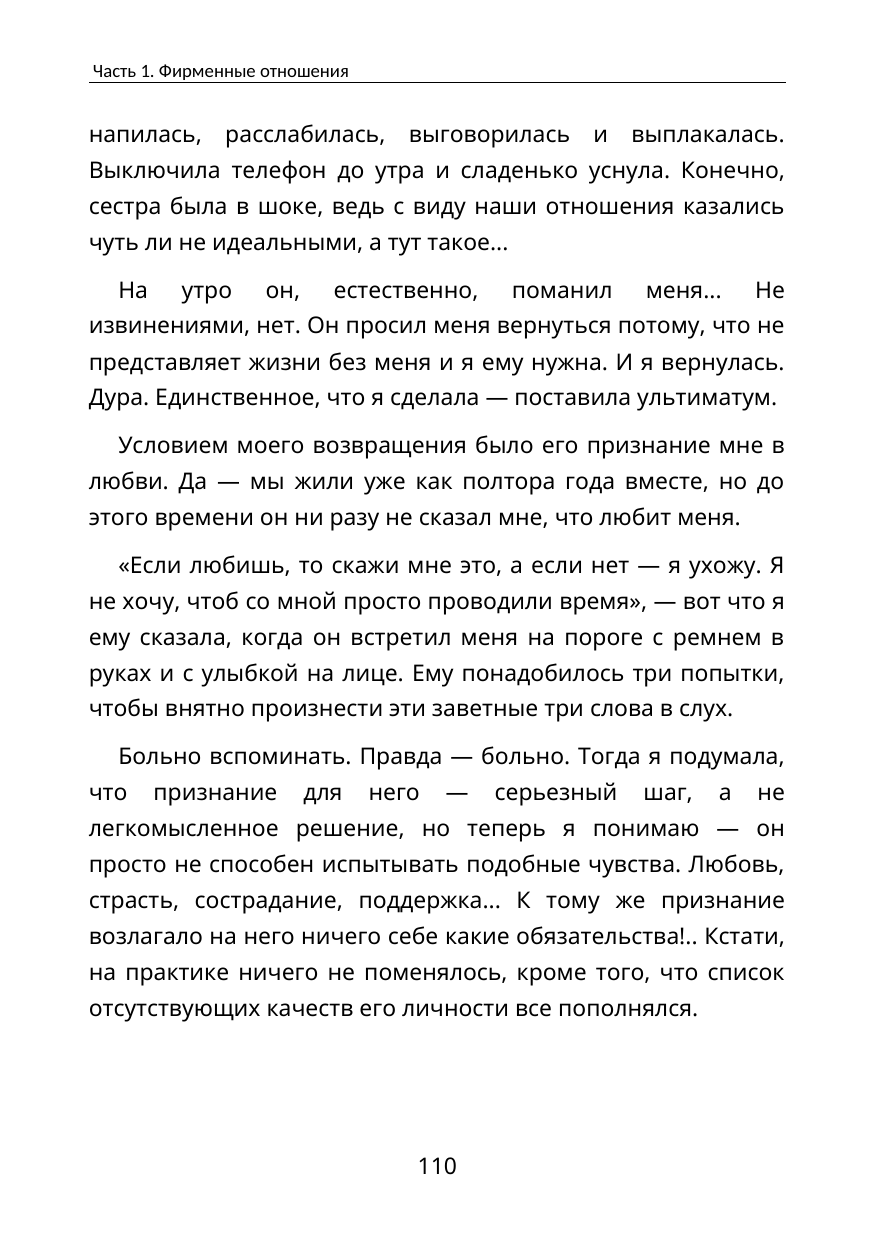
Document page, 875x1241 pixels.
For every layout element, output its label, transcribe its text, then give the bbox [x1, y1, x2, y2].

text На утро он, естественно, поманил меня... Не извинениями, нет. Он просил меня вернуться потому, что не представляет жизни без меня и я ему нужна. И я вернулась. Дура. Единственное, что я сделала — поставила ультиматум. [88, 273, 786, 413]
text Больно вспоминать. Правда — больно. Тогда я подумала, что признание для него — серьезный шаг, а не легкомысленное решение, но теперь я понимаю — он просто не способен испытывать подобные чувства. Любовь, страсть, сострадание, поддержка... К тому же признание возлагало на него ничего себе какие обязательства!.. Кстати, на практике ничего не поменялось, кроме того, что список отсутствующих качеств его личности все пополнялся. [88, 740, 786, 1023]
text «Если любишь, то скажи мне это, а если нет — я ухожу. Я не хочу, чтоб со мной просто проводили время», — вот что я ему сказала, когда он встретил меня на пороге с ремнем в руках и с улыбкой на лице. Ему понадобилось три попытки, чтобы внятно произнести эти заветные три слова в слух. [88, 549, 786, 724]
text напилась, расслабилась, выговорилась и выплакалась. Выключила телефон до утра и сладенько уснула. Конечно, сестра была в шоке, ведь с виду наши отношения казались чуть ли не идеальными, а тут такое... [88, 118, 786, 257]
text Условием моего возвращения было его признание мне в любви. Да — мы жили уже как полтора года вместе, но до этого времени он ни разу не сказал мне, что любит меня. [88, 429, 786, 532]
